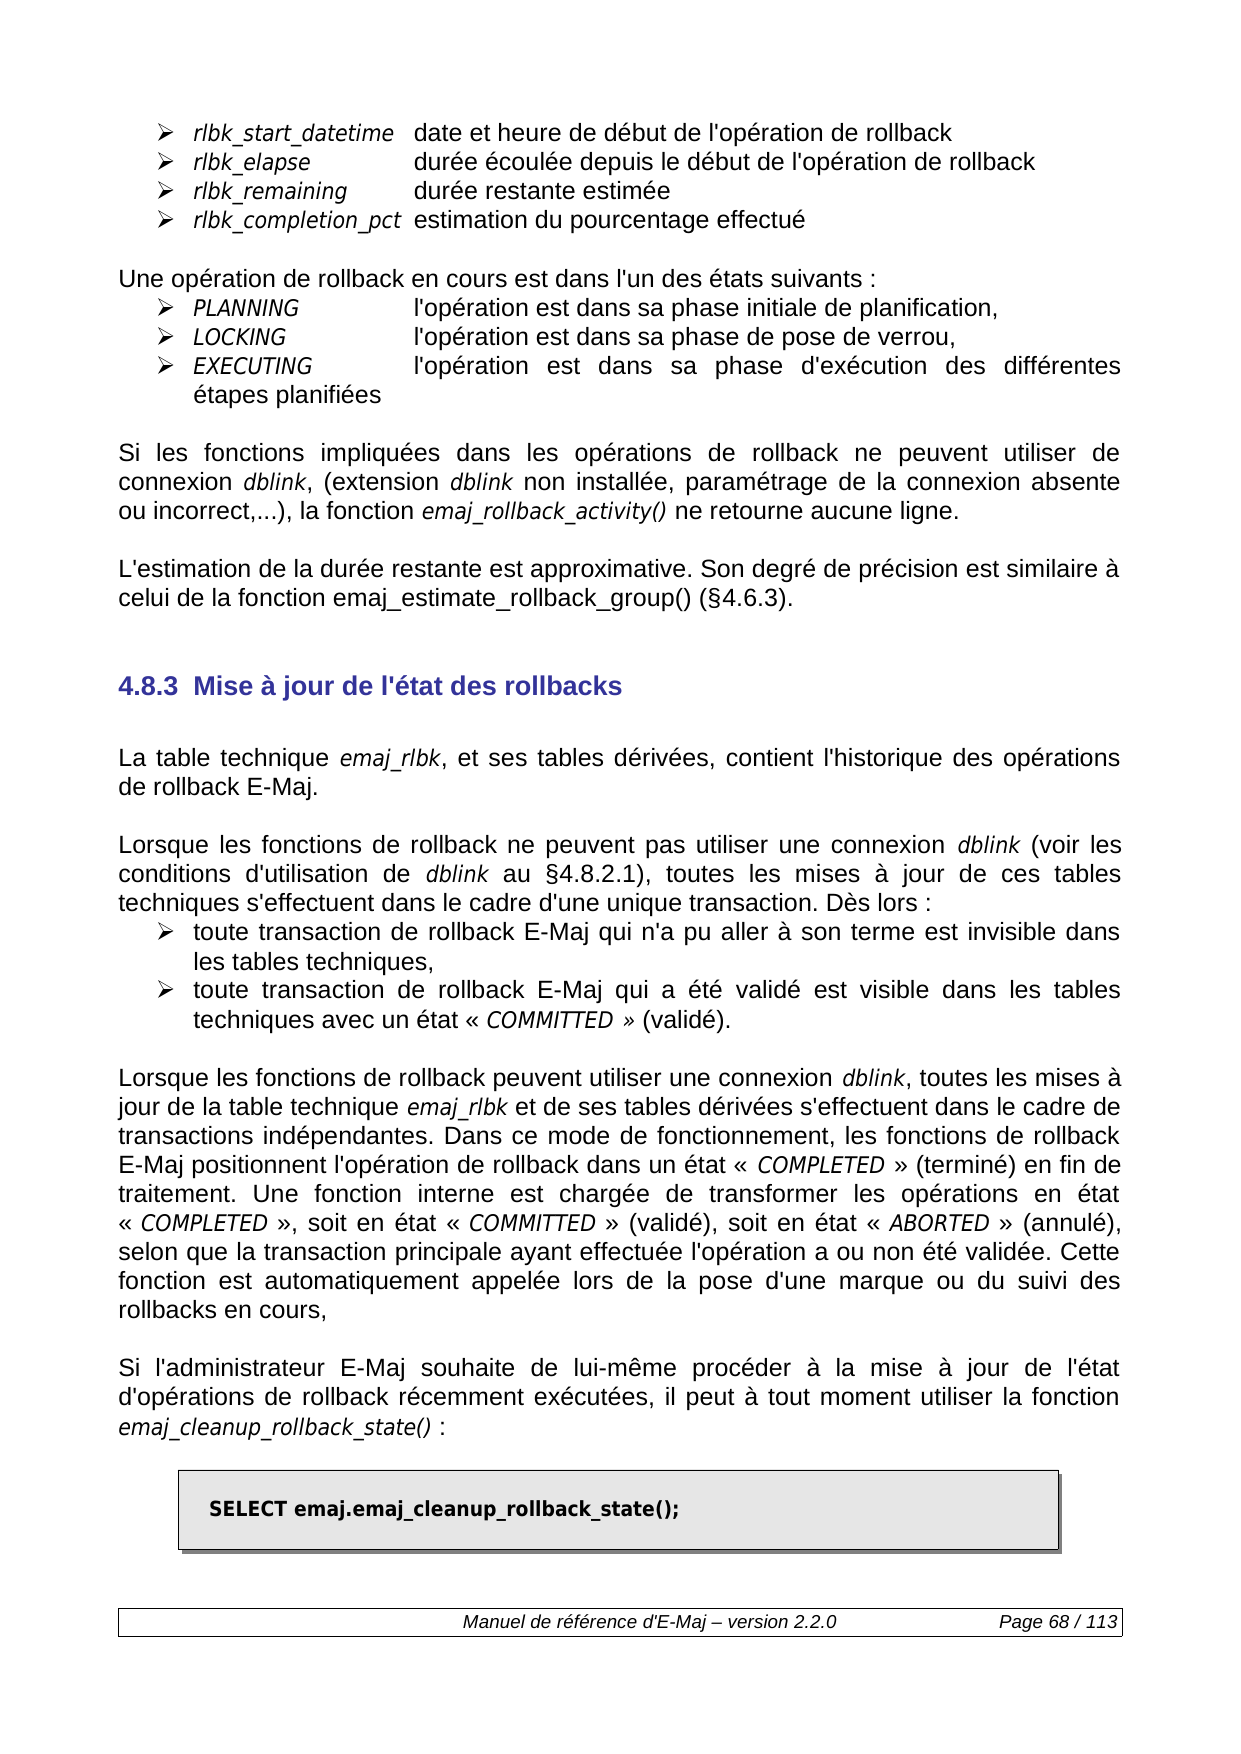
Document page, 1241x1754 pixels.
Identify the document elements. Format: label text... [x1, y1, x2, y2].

text Lorsque les fonctions de rollback ne peuvent pas utiliser une connexion dblink (voir les conditions d'utilisation de dblink au §4.8.2.1), toutes les mises à jour de ces tables techniques s'effectuent dans le cadre d'une unique transaction. Dès lors : [118, 830, 1122, 917]
text SELECT emaj.emaj_cleanup_rollback_state(); [179, 1494, 1058, 1518]
text Si l'administrateur E-Maj souhaite de lui-même procéder à la mise à jour de l'état d'opérations de rollback récemment exécutées, il peut à tout moment utiliser la fonction emaj_cleanup_rollback_state() : [118, 1353, 1122, 1440]
subtitle Mise à jour de l'état des rollbacks [118, 670, 1122, 701]
list PLANNING l'opération est dans sa phase initiale de planification, [156, 292, 1122, 322]
list rlbk_remaining durée restante estimée [156, 176, 1122, 205]
text Lorsque les fonctions de rollback peuvent utiliser une connexion dblink, toutes les mises à jour de la table technique emaj_rlbk et de ses tables dérivées s'effectuent dans le cadre de transactions indépendantes. Dans ce mode de fonctionnement, les fonctions de rollback E-Maj positionnent l'opération de rollback dans un état « COMPLETED » (terminé) en fin de traitement. Une fonction interne est chargée de transformer les opérations en état « COMPLETED », soit en état « COMMITTED » (validé), soit en état « ABORTED » (annulé), selon que la transaction principale ayant effectuée l'opération a ou non été validée. Cette fonction est automatiquement appelée lors de la pose d'une marque ou du suivi des rollbacks en cours, [118, 1063, 1122, 1324]
text Une opération de rollback en cours est dans l'un des états suivants : [118, 263, 1122, 292]
list toute transaction de rollback E-Maj qui n'a pu aller à son terme est invisible dans les tables techniques, [156, 917, 1122, 975]
list rlbk_start_datetime date et heure de début de l'opération de rollback [156, 118, 1122, 147]
text La table technique emaj_rlbk, et ses tables dérivées, contient l'historique des opérations de rollback E-Maj. [118, 743, 1122, 801]
list LOCKING l'opération est dans sa phase de pose de verrou, [156, 322, 1122, 351]
list rlbk_elapse durée écoulée depuis le début de l'opération de rollback [156, 147, 1122, 176]
list toute transaction de rollback E-Maj qui a été validé est visible dans les tables techniques avec un état « COMMITTED » (validé). [156, 975, 1122, 1033]
text L'estimation de la durée restante est approximative. Son degré de précision est similaire à celui de la fonction emaj_estimate_rollback_group() (§4.6.3). [118, 554, 1122, 612]
list EXECUTING l'opération est dans sa phase d'exécution des différentes étapes planifiées [156, 351, 1122, 409]
list rlbk_completion_pct estimation du pourcentage effectué [156, 205, 1122, 234]
text Si les fonctions impliquées dans les opérations de rollback ne peuvent utiliser de connexion dblink, (extension dblink non installée, paramétrage de la connexion absente ou incorrect,...), la fonction emaj_rollback_activity() ne retourne aucune ligne. [118, 438, 1122, 525]
